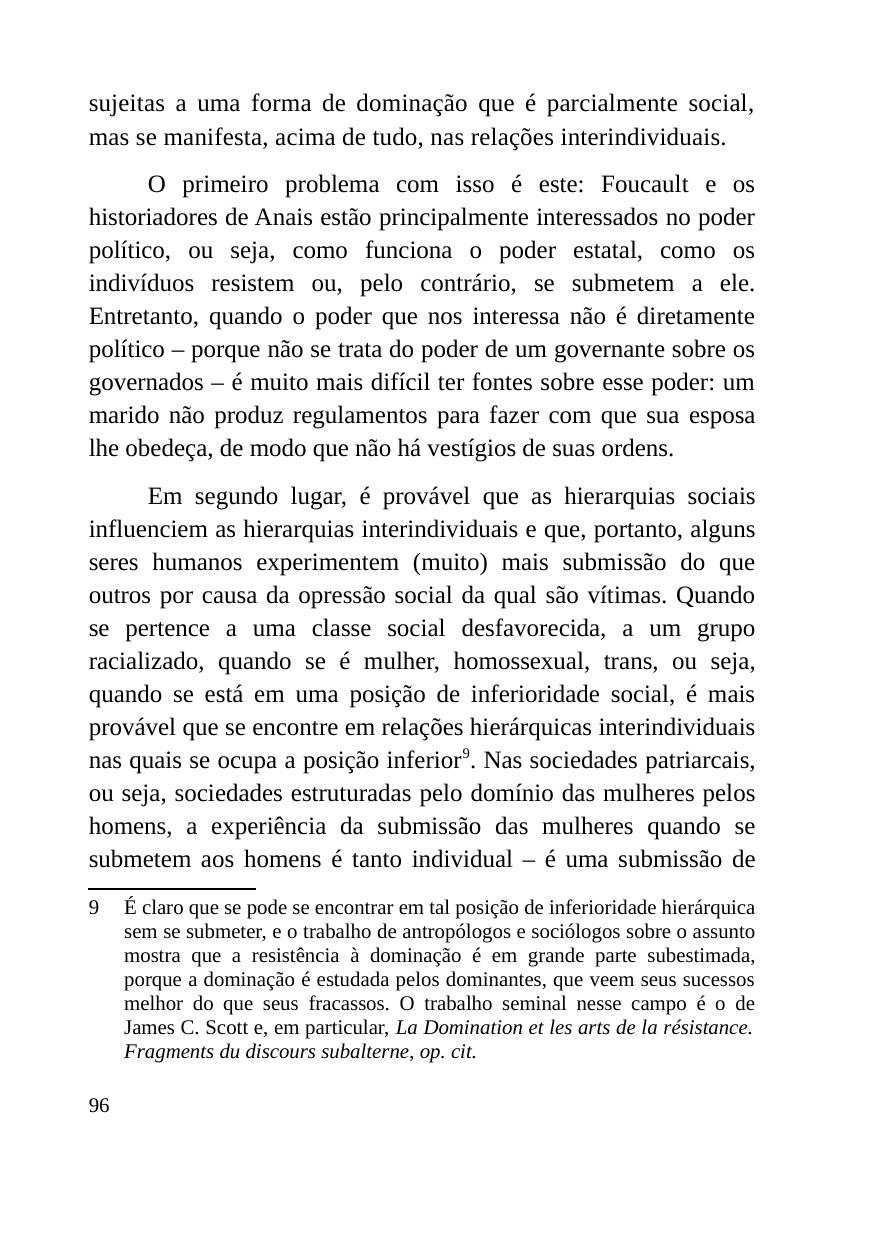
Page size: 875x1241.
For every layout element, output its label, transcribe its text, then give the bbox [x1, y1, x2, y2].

text É claro que se pode se encontrar em tal posição de inferioridade hierárquica sem se submeter, e o trabalho de antropólogos e sociólogos sobre o assunto mostra que a resistência à dominação é em grande parte subestimada, porque a dominação é estudada pelos dominantes, que veem seus sucessos melhor do que seus fracassos. O trabalho seminal nesse campo é o de James C. Scott e, em particular, La Domination et les arts de la résistance. Fragments du discours subalterne, op. cit. [88, 895, 756, 1063]
text sujeitas a uma forma de dominação que é parcialmente social, mas se manifesta, acima de tudo, nas relações interindividuais. [88, 88, 756, 150]
text Em segundo lugar, é provável que as hierarquias sociais influenciem as hierarquias interindividuais e que, portanto, alguns seres humanos experimentem (muito) mais submissão do que outros por causa da opressão social da qual são vítimas. Quando se pertence a uma classe social desfavorecida, a um grupo racializado, quando se é mulher, homossexual, trans, ou seja, quando se está em uma posição de inferioridade social, é mais provável que se encontre em relações hierárquicas interindividuais nas quais se ocupa a posição inferior. Nas sociedades patriarcais, ou seja, sociedades estruturadas pelo domínio das mulheres pelos homens, a experiência da submissão das mulheres quando se submetem aos homens é tanto individual – é uma submissão de [88, 481, 756, 873]
text O primeiro problema com isso é este: Foucault e os historiadores de Anais estão principalmente interessados no poder político, ou seja, como funciona o poder estatal, como os indivíduos resistem ou, pelo contrário, se submetem a ele. Entretanto, quando o poder que nos interessa não é diretamente político – porque não se trata do poder de um governante sobre os governados – é muito mais difícil ter fontes sobre esse poder: um marido não produz regulamentos para fazer com que sua esposa lhe obedeça, de modo que não há vestígios de suas ordens. [88, 169, 756, 462]
